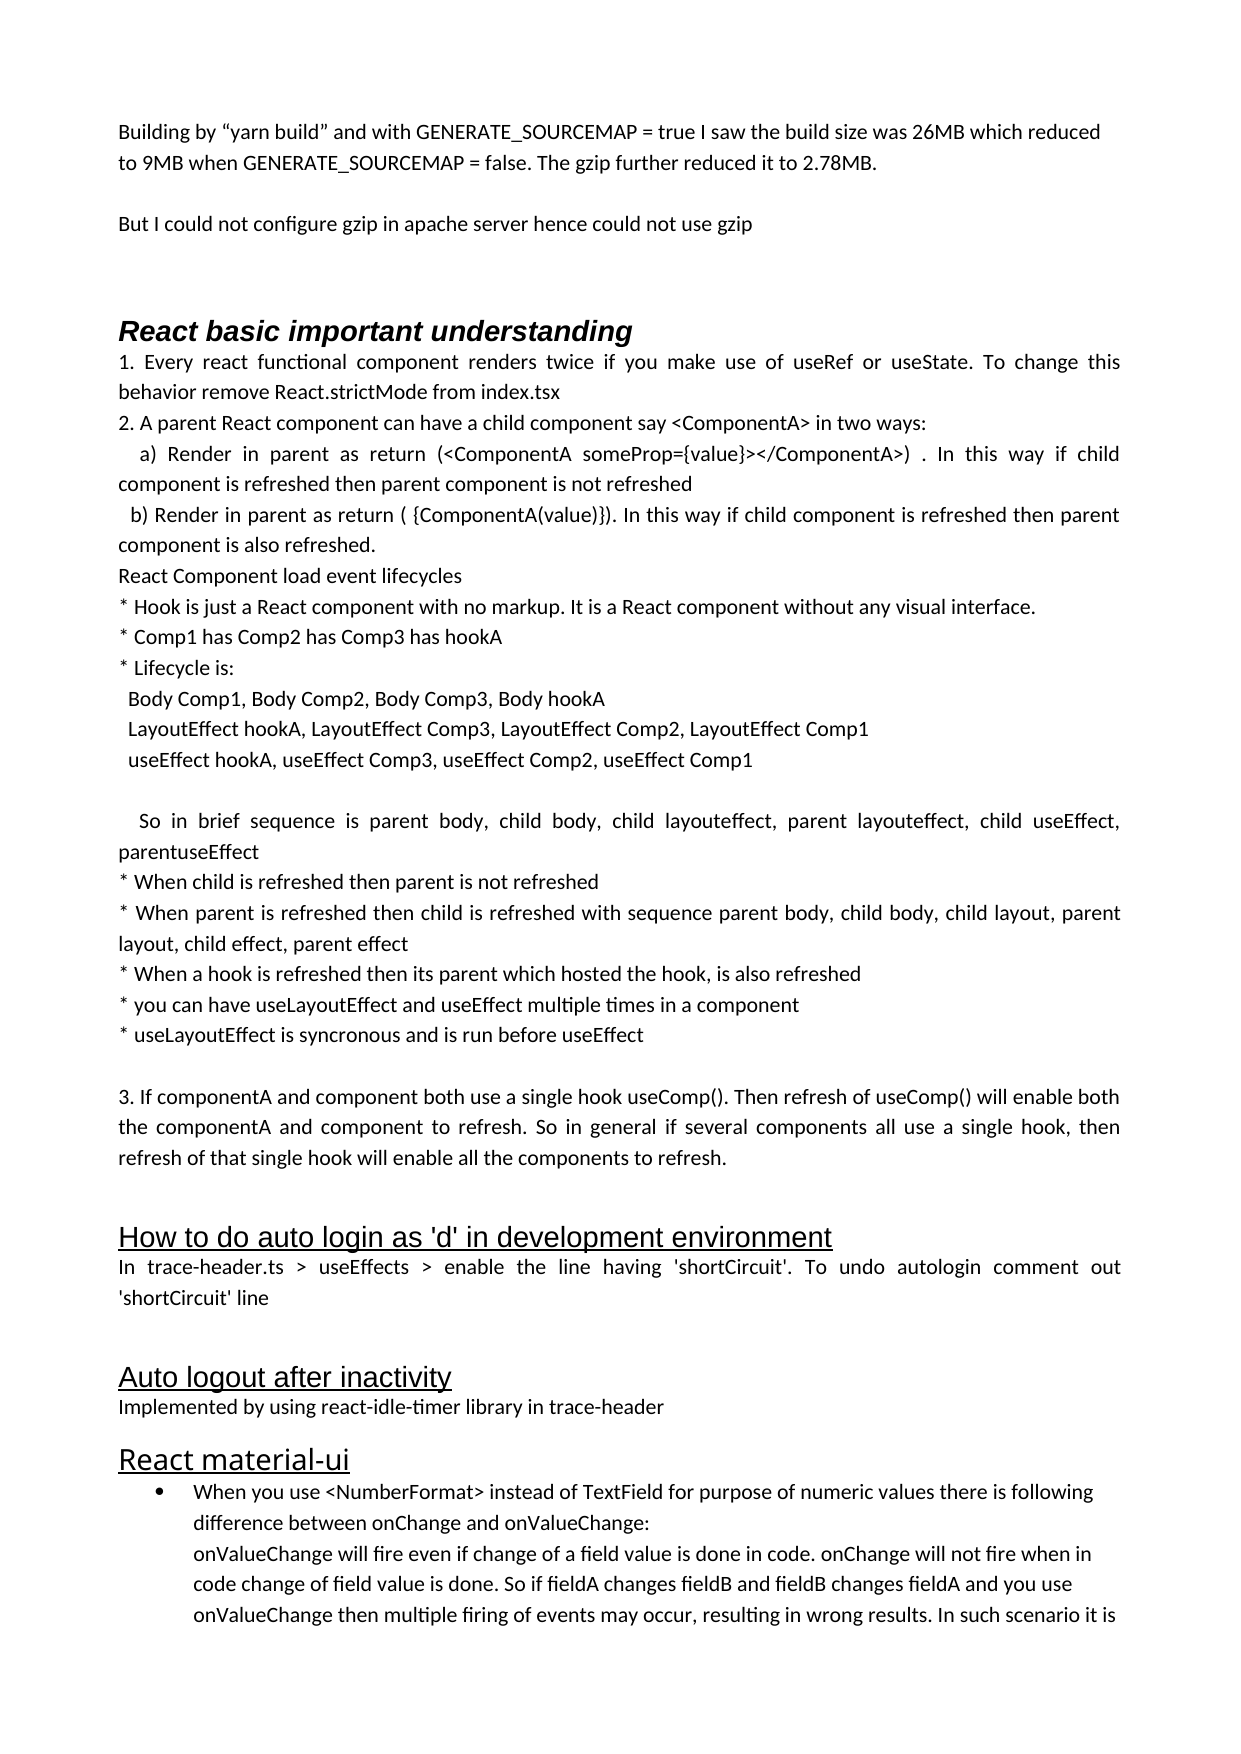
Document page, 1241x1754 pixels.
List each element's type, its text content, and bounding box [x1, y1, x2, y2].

text React Component load event lifecycles [118, 562, 1122, 589]
text * Comp1 has Comp2 has Comp3 has hookA [118, 623, 1122, 650]
text In trace-header.ts > useEffects > enable the line having 'shortCircuit'. To undo autologin comment out 'shortCircuit' line [118, 1253, 1122, 1311]
subtitle React material-ui [118, 1439, 1122, 1478]
text * When a hook is refreshed then its parent which hosted the hook, is also refreshed [118, 960, 1122, 987]
text 2. A parent React component can have a child component say <ComponentA> in two ways: [118, 409, 1122, 436]
text onValueChange will fire even if change of a field value is done in code. onChange will not fire when in code change of field value is done. So if fieldA changes fieldB and fieldB changes fieldA and you use onValueChange then multiple firing of events may occur, resulting in wrong results. In such scenario it is [193, 1540, 1122, 1628]
subtitle Auto logout after inactivity [118, 1360, 1122, 1393]
text * When child is refreshed then parent is not refreshed [118, 868, 1122, 895]
text * Hook is just a React component with no markup. It is a React component without any visual interface. [118, 593, 1122, 619]
text LayoutEffect hookA, LayoutEffect Comp3, LayoutEffect Comp2, LayoutEffect Comp1 [118, 715, 1122, 742]
text 1. Every react functional component renders twice if you make use of useRef or useState. To change this behavior remove React.strictMode from index.tsx [118, 348, 1122, 405]
text But I could not configure gzip in apache server hence could not use gzip [118, 210, 1122, 237]
text 3. If componentA and component both use a single hook useComp(). Then refresh of useComp() will enable both the componentA and component to refresh. So in general if several components all use a single hook, then refresh of that single hook will enable all the components to refresh. [118, 1083, 1122, 1171]
list When you use <NumberFormat> instead of TextField for purpose of numeric values there is following difference between onChange and onValueChange: [156, 1478, 1122, 1536]
text So in brief sequence is parent body, child body, child layouteffect, parent layouteffect, child useEffect, parentuseEffect [118, 807, 1122, 864]
text * useLayoutEffect is syncronous and is run before useEffect [118, 1022, 1122, 1048]
text * you can have useLayoutEffect and useEffect multiple times in a component [118, 991, 1122, 1018]
text * When parent is refreshed then child is refreshed with sequence parent body, child body, child layout, parent layout, child effect, parent effect [118, 899, 1122, 956]
text * Lifecycle is: [118, 654, 1122, 681]
text useEffect hookA, useEffect Comp3, useEffect Comp2, useEffect Comp1 [118, 746, 1122, 773]
text Implemented by using react-idle-timer library in trace-header [118, 1393, 1122, 1420]
subtitle React basic important understanding [118, 314, 1122, 348]
text Body Comp1, Body Comp2, Body Comp3, Body hookA [118, 685, 1122, 711]
subtitle How to do auto login as 'd' in development environment [118, 1220, 1122, 1253]
text b) Render in parent as return ( {ComponentA(value)}). In this way if child component is refreshed then parent component is also refreshed. [118, 501, 1122, 558]
text Building by “yarn build” and with GENERATE_SOURCEMAP = true I saw the build size was 26MB which reduced to 9MB when GENERATE_SOURCEMAP = false. The gzip further reduced it to 2.78MB. [118, 118, 1122, 175]
text a) Render in parent as return (<ComponentA someProp={value}></ComponentA>) . In this way if child component is refreshed then parent component is not refreshed [118, 440, 1122, 497]
